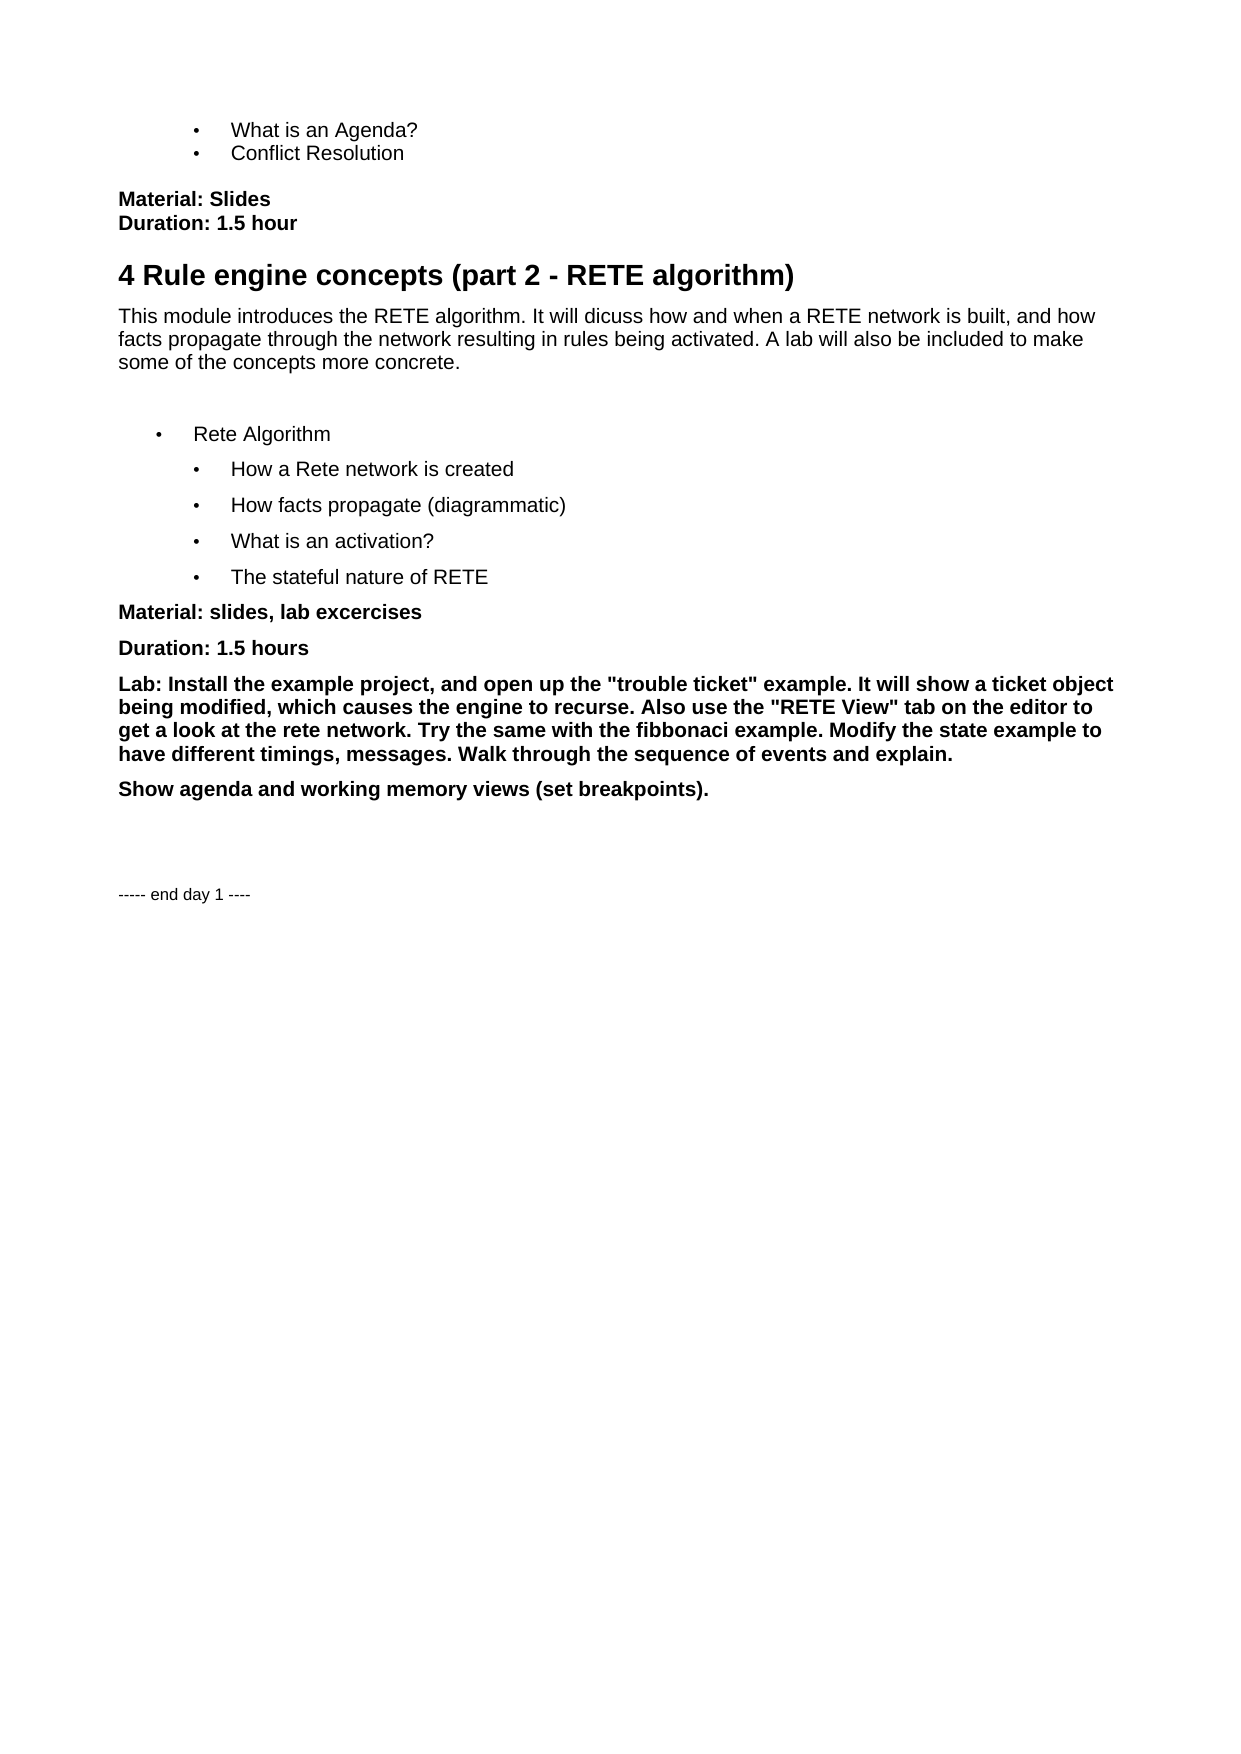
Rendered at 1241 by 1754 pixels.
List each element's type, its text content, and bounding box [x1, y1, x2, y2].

list How a Rete network is created [193, 458, 1122, 481]
list Rete Algorithm [156, 422, 1122, 446]
list The stateful nature of RETE [193, 565, 1122, 588]
subtitle 4 Rule engine concepts (part 2 - RETE algorithm) [118, 259, 1122, 292]
list Conflict Resolution [193, 141, 1122, 164]
list How facts propagate (diagrammatic) [193, 494, 1122, 517]
text Show agenda and working memory views (set breakpoints). [118, 778, 1122, 801]
text ----- end day 1 ---- [118, 885, 1122, 904]
text Duration: 1.5 hours [118, 637, 1122, 660]
text Duration: 1.5 hour [118, 211, 1122, 234]
text Material: slides, lab excercises [118, 601, 1122, 624]
text This module introduces the RETE algorithm. It will dicuss how and when a RETE network is built, and how facts propagate through the network resulting in rules being activated. A lab will also be included to make some of the concepts more concrete. [118, 304, 1122, 374]
list What is an activation? [193, 529, 1122, 553]
text Lab: Install the example project, and open up the "trouble ticket" example. It will show a ticket object being modified, which causes the engine to recurse. Also use the "RETE View" tab on the editor to get a look at the rete network. Try the same with the fibbonaci example. Modify the state example to have different timings, messages. Walk through the sequence of events and explain. [118, 672, 1122, 765]
list What is an Agenda? [193, 118, 1122, 141]
text Material: Slides [118, 188, 1122, 211]
